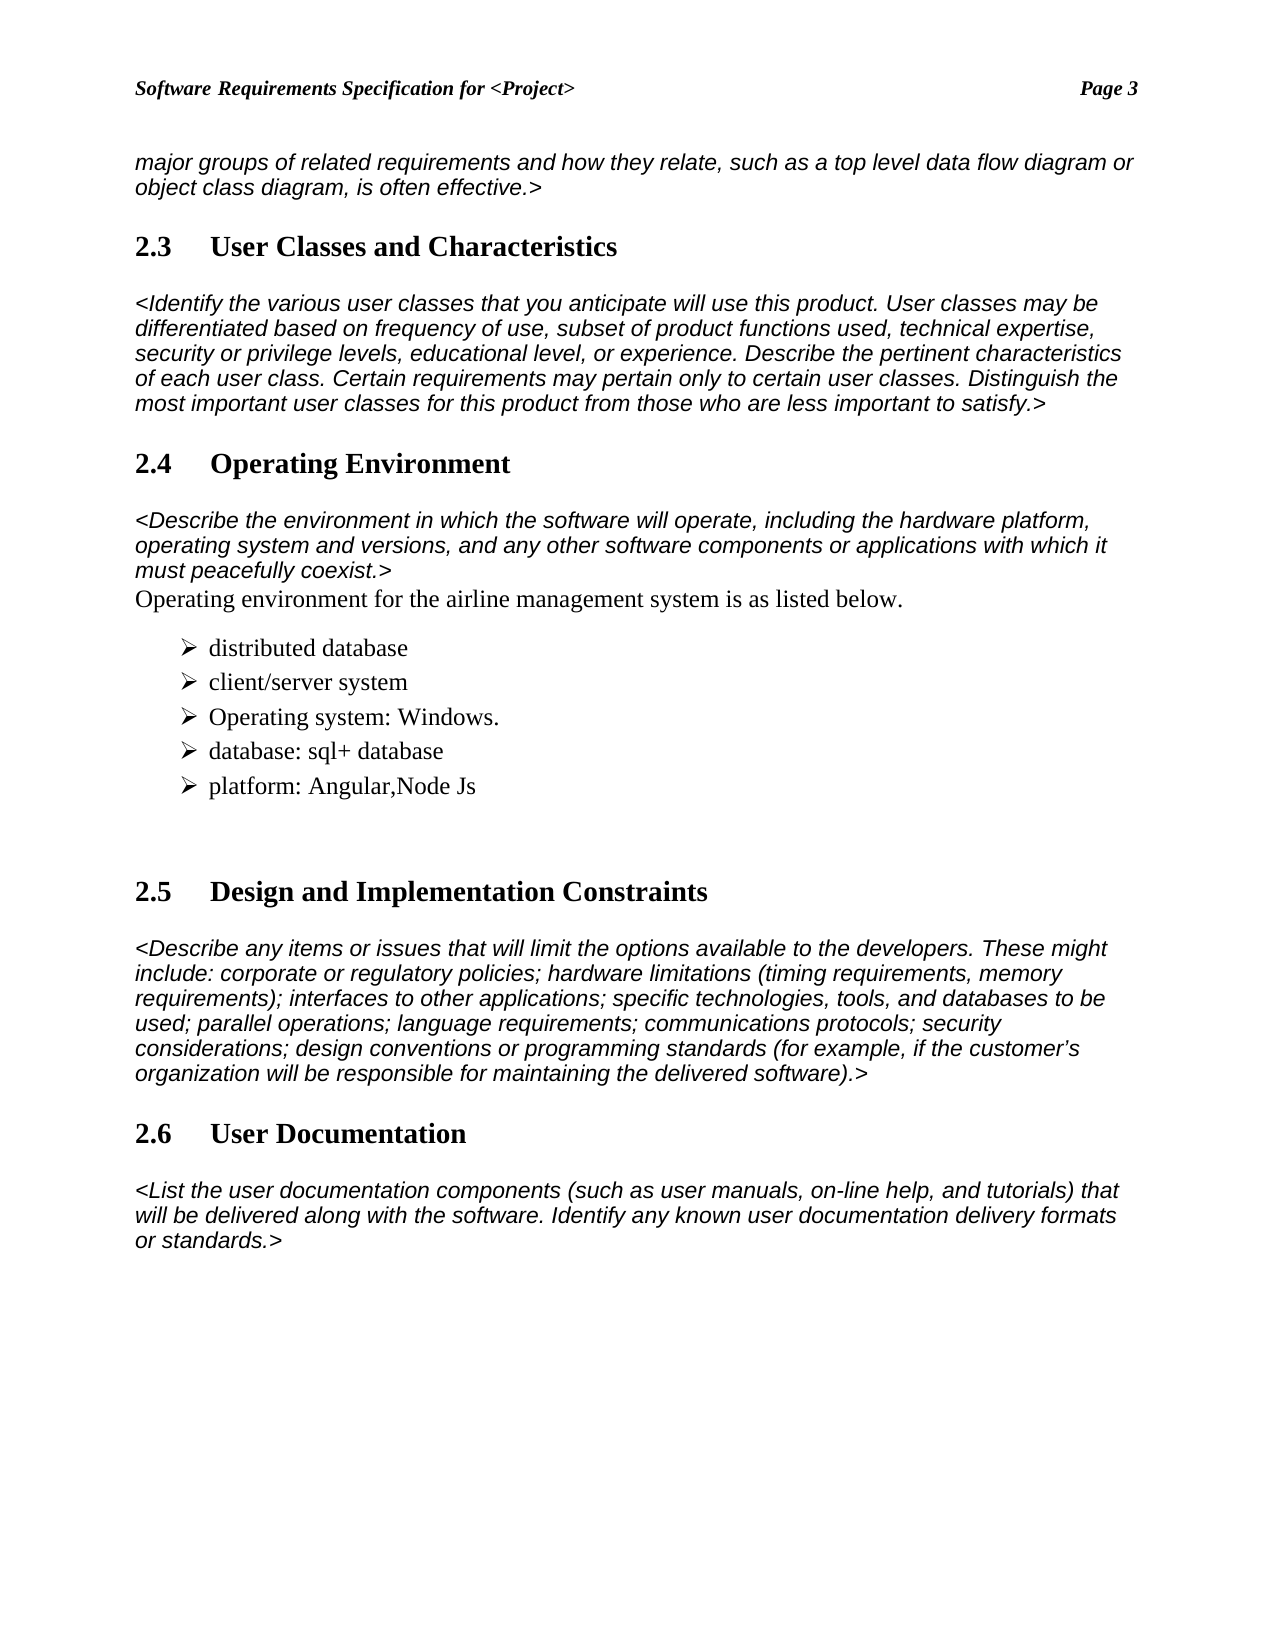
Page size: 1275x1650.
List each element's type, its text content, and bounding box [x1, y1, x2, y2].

subtitle Operating Environment [135, 446, 1140, 479]
list distributed database [179, 633, 1140, 662]
text Operating environment for the airline management system is as listed below. [135, 584, 1140, 612]
text <Identify the various user classes that you anticipate will use this product. User classes may be differentiated based on frequency of use, subset of product functions used, technical expertise, security or privilege levels, educational level, or experience. Describe the pertinent characteristics of each user class. Certain requirements may pertain only to certain user classes. Distinguish the most important user classes for this product from those who are less important to satisfy.> [135, 292, 1140, 417]
text major groups of related requirements and how they relate, such as a top level data flow diagram or object class diagram, is often effective.> [135, 150, 1140, 200]
text <Describe the environment in which the software will operate, including the hardware platform, operating system and versions, and any other software components or applications with which it must peacefully coexist.> [135, 509, 1140, 584]
text <List the user documentation components (such as user manuals, on-line help, and tutorials) that will be delivered along with the software. Identify any known user documentation delivery formats or standards.> [135, 1178, 1140, 1253]
subtitle User Documentation [135, 1116, 1140, 1149]
text <Describe any items or issues that will limit the options available to the developers. These might include: corporate or regulatory policies; hardware limitations (timing requirements, memory requirements); interfaces to other applications; specific technologies, tools, and databases to be used; parallel operations; language requirements; communications protocols; security considerations; design conventions or programming standards (for example, if the customer’s organization will be responsible for maintaining the delivered software).> [135, 937, 1140, 1087]
subtitle User Classes and Characteristics [135, 229, 1140, 263]
list database: sql+ database [179, 736, 1140, 765]
list client/server system [179, 667, 1140, 696]
subtitle Design and Implementation Constraints [135, 874, 1140, 907]
list platform: Angular,Node Js [179, 771, 1140, 799]
list Operating system: Windows. [179, 702, 1140, 731]
